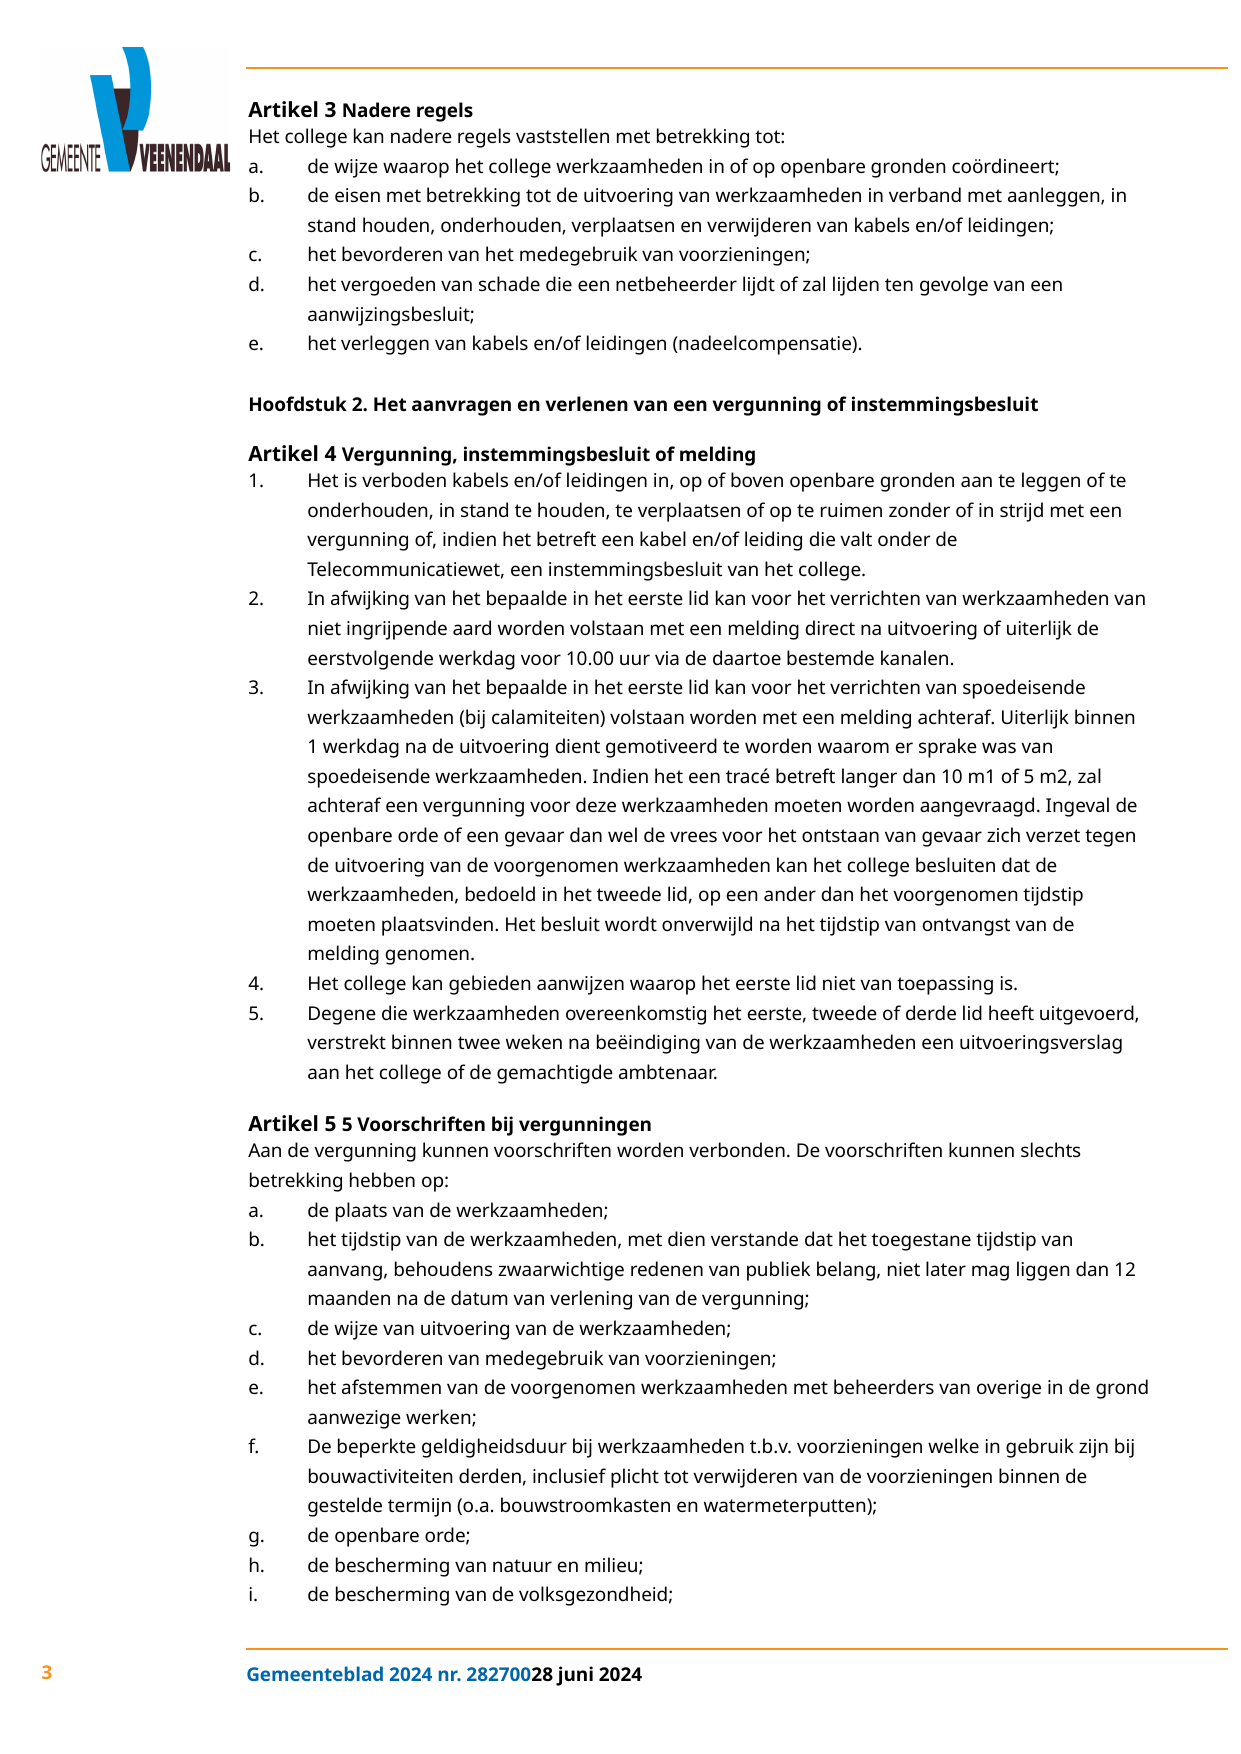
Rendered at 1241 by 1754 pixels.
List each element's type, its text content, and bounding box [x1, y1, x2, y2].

list In afwijking van het bepaalde in het eerste lid kan voor het verrichten van werkzaamheden van niet ingrijpende aard worden volstaan met een melding direct na uitvoering of uiterlijk de eerstvolgende werkdag voor 10.00 uur via de daartoe bestemde kanalen. [248, 586, 1152, 670]
list het afstemmen van de voorgenomen werkzaamheden met beheerders van overige in de grond aanwezige werken; [248, 1374, 1152, 1430]
list het bevorderen van het medegebruik van voorzieningen; [248, 242, 1152, 267]
list de bescherming van natuur en milieu; [248, 1552, 1152, 1578]
list het verleggen van kabels en/of leidingen (nadeelcompensatie). [248, 330, 1152, 356]
list het vergoeden van schade die een netbeheerder lijdt of zal lijden ten gevolge van een aanwijzingsbesluit; [248, 271, 1152, 326]
list het tijdstip van de werkzaamheden, met dien verstande dat het toegestane tijdstip van aanvang, behoudens zwaarwichtige redenen van publiek belang, niet later mag liggen dan 12 maanden na de datum van verlening van de vergunning; [248, 1226, 1152, 1311]
text Artikel 3 Nadere regels [248, 95, 1152, 123]
list Het is verboden kabels en/of leidingen in, op of boven openbare gronden aan te leggen of te onderhouden, in stand te houden, te verplaatsen of op te ruimen zonder of in strijd met een vergunning of, indien het betreft een kabel en/of leiding die valt onder de Telecommunicatiewet, een instemmingsbesluit van het college. [248, 467, 1152, 582]
list de wijze waarop het college werkzaamheden in of op openbare gronden coördineert; [248, 153, 1152, 178]
text Artikel 5 5 Voorschriften bij vergunningen [248, 1109, 1152, 1138]
list Degene die werkzaamheden overeenkomstig het eerste, tweede of derde lid heeft uitgevoerd, verstrekt binnen twee weken na beëindiging van de werkzaamheden een uitvoeringsverslag aan het college of de gemachtigde ambtenaar. [248, 1000, 1152, 1084]
list de plaats van de werkzaamheden; [248, 1197, 1152, 1223]
list het bevorderen van medegebruik van voorzieningen; [248, 1345, 1152, 1371]
list de bescherming van de volksgezondheid; [248, 1581, 1152, 1607]
picture [123, 47, 231, 172]
picture [41, 47, 130, 172]
list de openbare orde; [248, 1522, 1152, 1548]
text Artikel 4 Vergunning, instemmingsbesluit of melding [248, 439, 1152, 467]
list de eisen met betrekking tot de uitvoering van werkzaamheden in verband met aanleggen, in stand houden, onderhouden, verplaatsen en verwijderen van kabels en/of leidingen; [248, 182, 1152, 238]
text Aan de vergunning kunnen voorschriften worden verbonden. De voorschriften kunnen slechts betrekking hebben op: [248, 1138, 1152, 1193]
list In afwijking van het bepaalde in het eerste lid kan voor het verrichten van spoedeisende werkzaamheden (bij calamiteiten) volstaan worden met een melding achteraf. Uiterlijk binnen 1 werkdag na de uitvoering dient gemotiveerd te worden waarom er sprake was van spoedeisende werkzaamheden. Indien het een tracé betreft langer dan 10 m1 of 5 m2, zal achteraf een vergunning voor deze werkzaamheden moeten worden aangevraagd. Ingeval de openbare orde of een gevaar dan wel de vrees voor het ontstaan van gevaar zich verzet tegen de uitvoering van de voorgenomen werkzaamheden kan het college besluiten dat de werkzaamheden, bedoeld in het tweede lid, op een ander dan het voorgenomen tijdstip moeten plaatsvinden. Het besluit wordt onverwijld na het tijdstip van ontvangst van de melding genomen. [248, 674, 1152, 966]
text Hoofdstuk 2. Het aanvragen en verlenen van een vergunning of instemmingsbesluit [248, 389, 1152, 418]
list de wijze van uitvoering van de werkzaamheden; [248, 1315, 1152, 1341]
list De beperkte geldigheidsduur bij werkzaamheden t.b.v. voorzieningen welke in gebruik zijn bij bouwactiviteiten derden, inclusief plicht tot verwijderen van de voorzieningen binnen de gestelde termijn (o.a. bouwstroomkasten en watermeterputten); [248, 1433, 1152, 1518]
list Het college kan gebieden aanwijzen waarop het eerste lid niet van toepassing is. [248, 970, 1152, 996]
text Het college kan nadere regels vaststellen met betrekking tot: [248, 123, 1152, 149]
